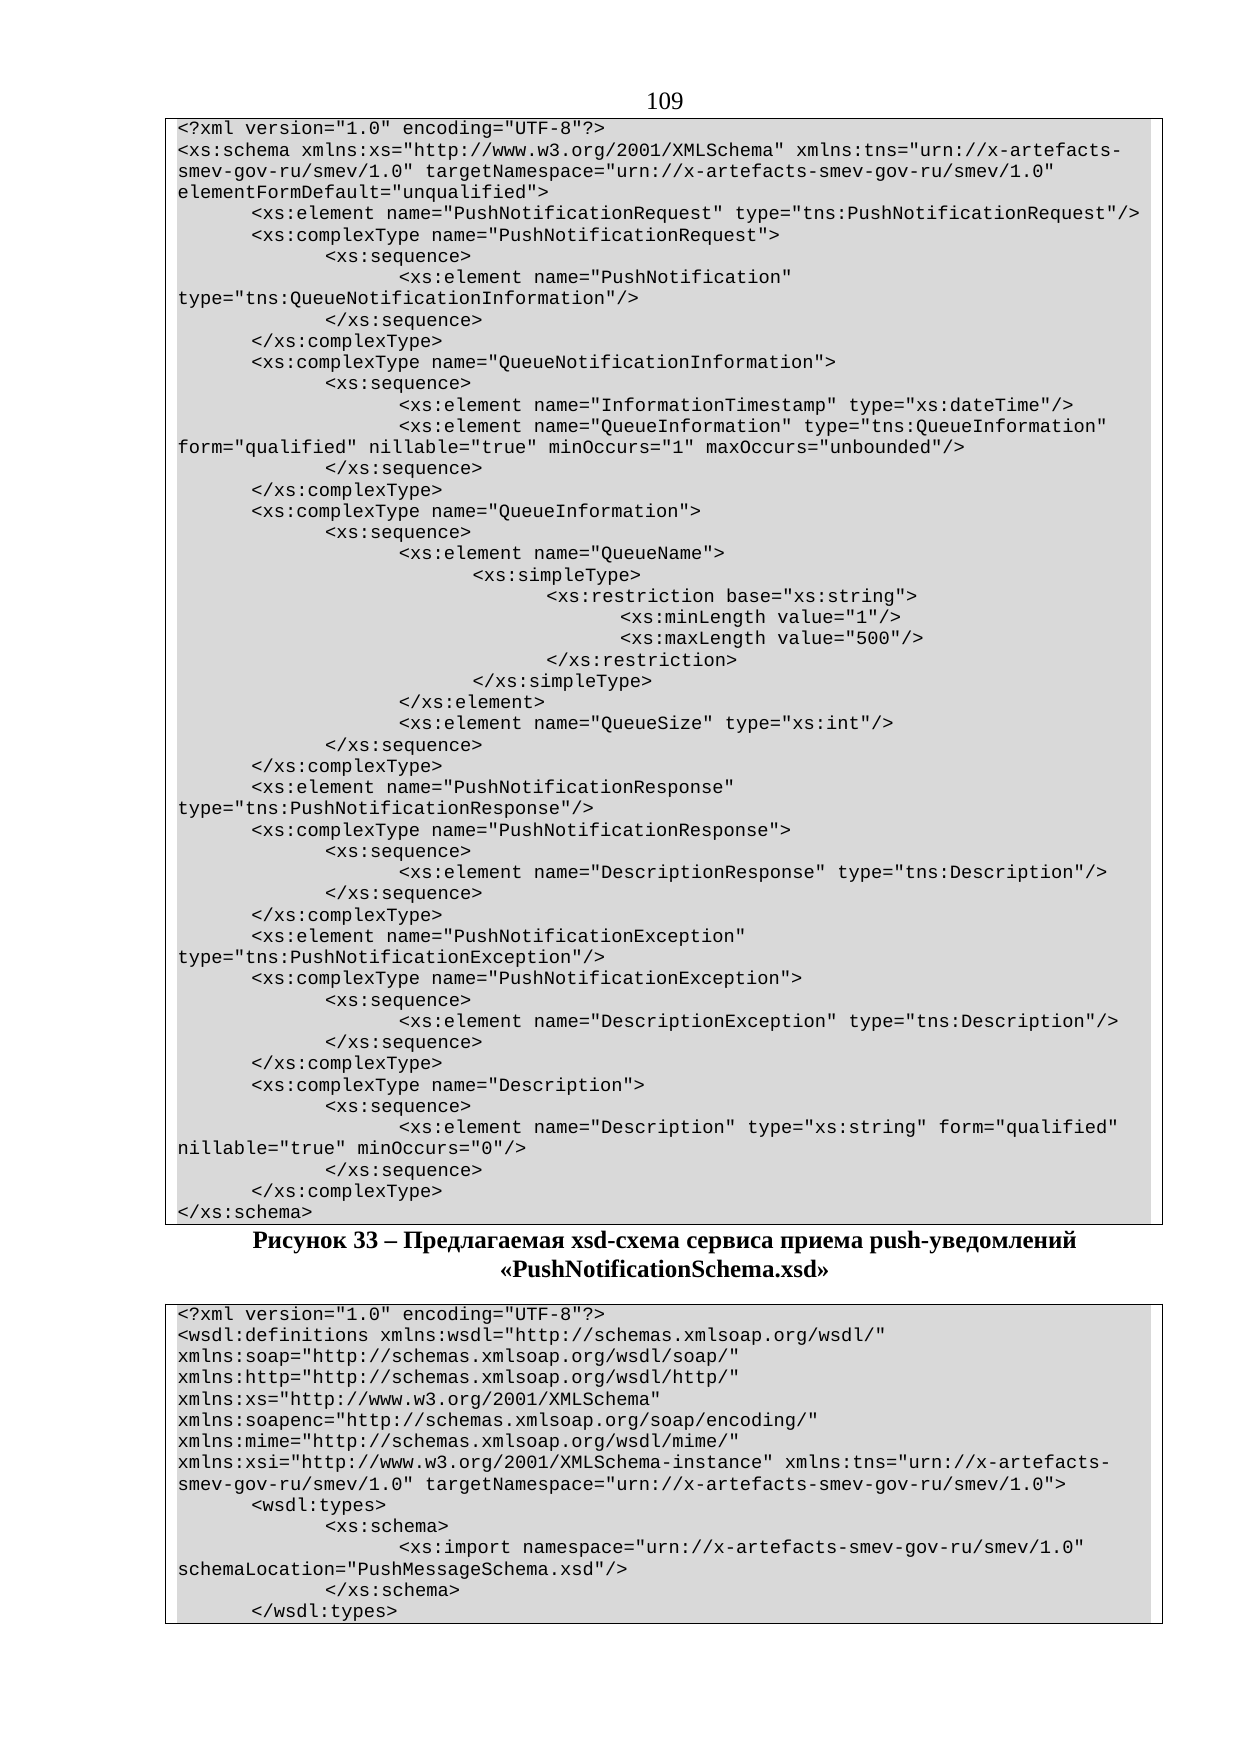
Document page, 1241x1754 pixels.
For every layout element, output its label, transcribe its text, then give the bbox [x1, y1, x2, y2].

text Рисунок 33 – Предлагаемая xsd-схема сервиса приема push-уведомлений «PushNotificationSchema.xsd» [177, 1225, 1152, 1283]
